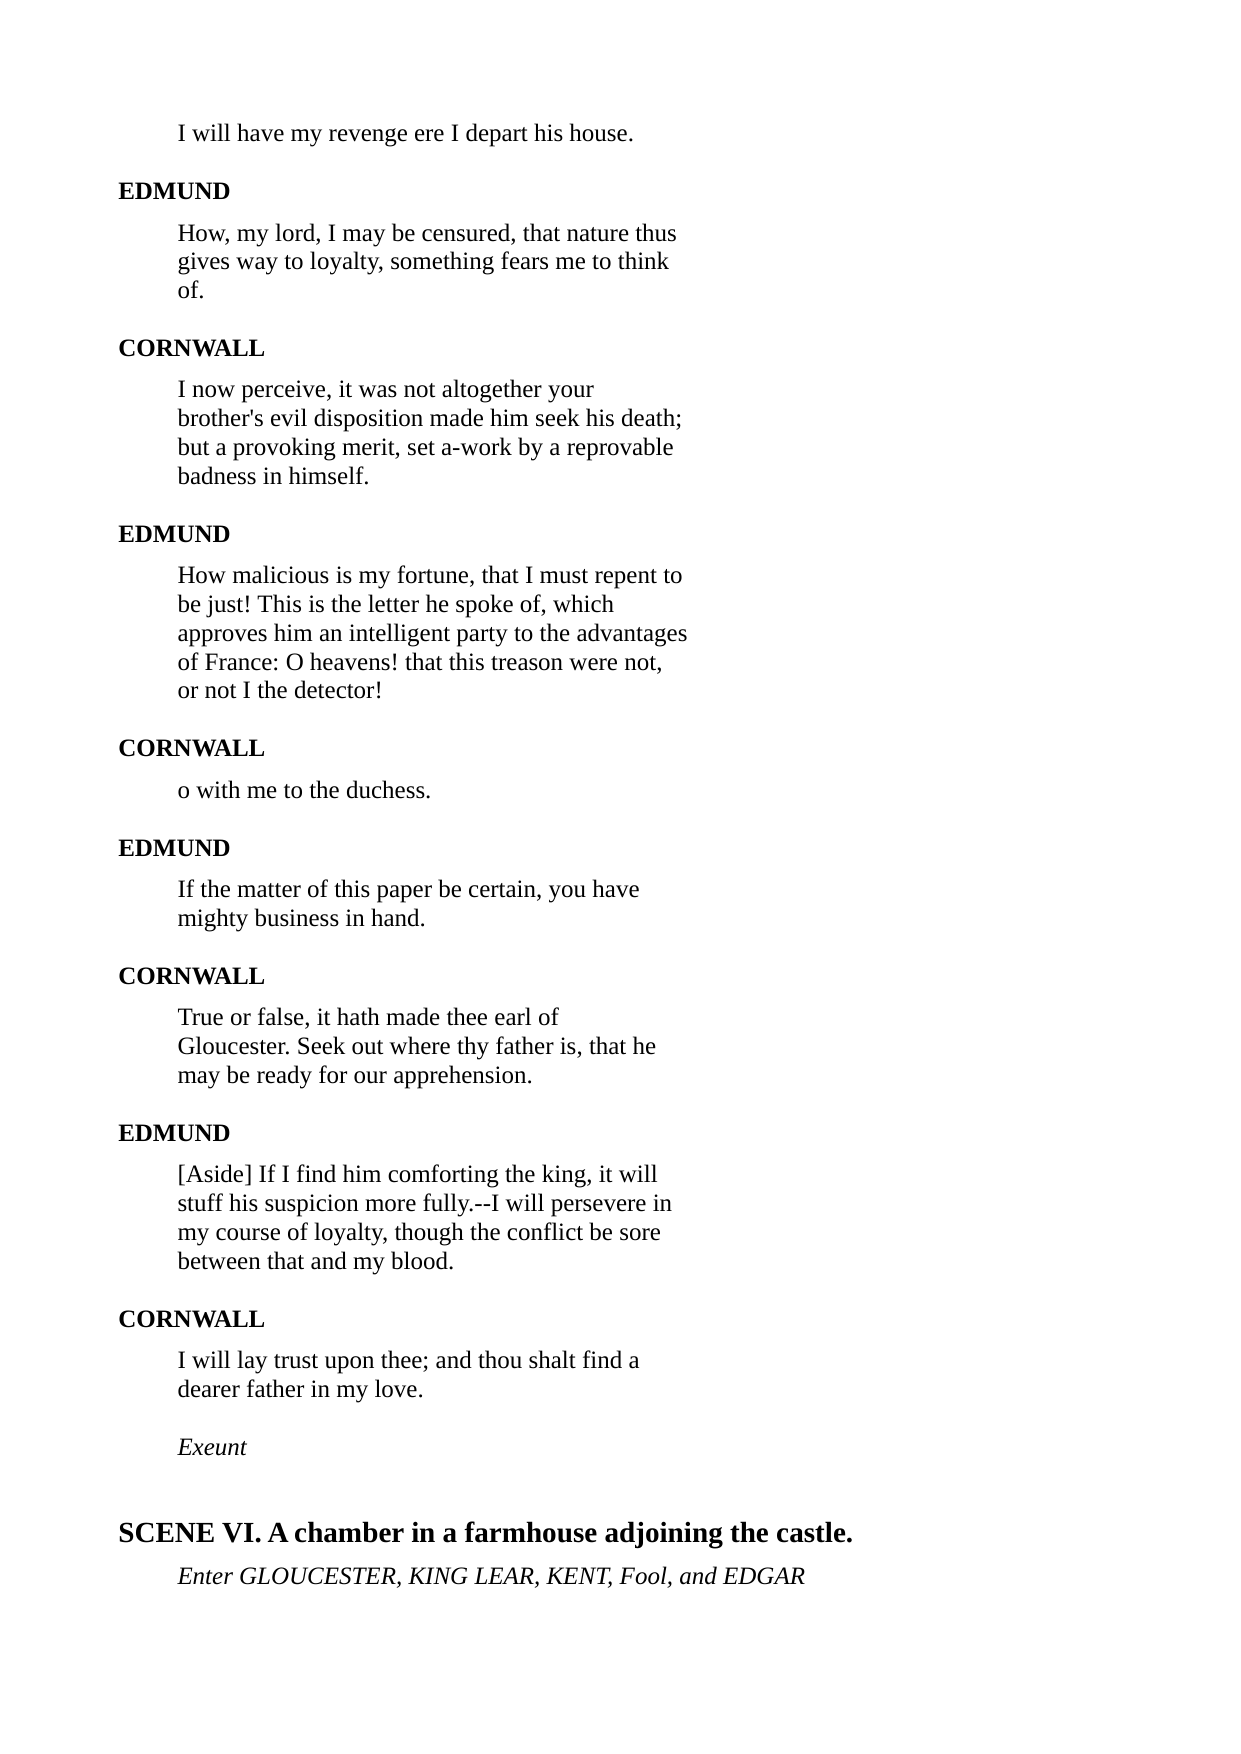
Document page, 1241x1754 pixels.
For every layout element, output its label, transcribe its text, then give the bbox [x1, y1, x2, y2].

text EDMUND [118, 833, 1122, 862]
text EDMUND [118, 1118, 1122, 1147]
text EDMUND [118, 519, 1122, 548]
text CORNWALL [118, 733, 1122, 762]
text Enter GLOUCESTER, KING LEAR, KENT, Fool, and EDGAR [177, 1561, 1063, 1590]
text CORNWALL [118, 1304, 1122, 1333]
text I will lay trust upon thee; and thou shalt find a dearer father in my love. [177, 1345, 1063, 1403]
text How malicious is my fortune, that I must repent to be just! This is the letter he spoke of, which approves him an intelligent party to the advantages of France: O heavens! that this treason were not, or not I the detector! [177, 560, 1063, 704]
subtitle SCENE VI. A chamber in a farmhouse adjoining the castle. [118, 1515, 1122, 1549]
text I will have my revenge ere I depart his house. [177, 118, 1063, 147]
text EDMUND [118, 176, 1122, 205]
text [Aside] If I find him comforting the king, it will stuff his suspicion more fully.--I will persevere in my course of loyalty, though the conflict be sore between that and my blood. [177, 1159, 1063, 1274]
text How, my lord, I may be censured, that nature thus gives way to loyalty, something fears me to think of. [177, 218, 1063, 304]
text CORNWALL [118, 961, 1122, 990]
text True or false, it hath made thee earl of Gloucester. Seek out where thy father is, that he may be ready for our apprehension. [177, 1002, 1063, 1089]
text I now perceive, it was not altogether your brother's evil disposition made him seek his death; but a provoking merit, set a-work by a reprovable badness in himself. [177, 374, 1063, 489]
text o with me to the duchess. [177, 775, 1063, 803]
text Exeunt [177, 1432, 1063, 1461]
text If the matter of this paper be certain, you have mighty business in hand. [177, 874, 1063, 932]
text CORNWALL [118, 333, 1122, 362]
